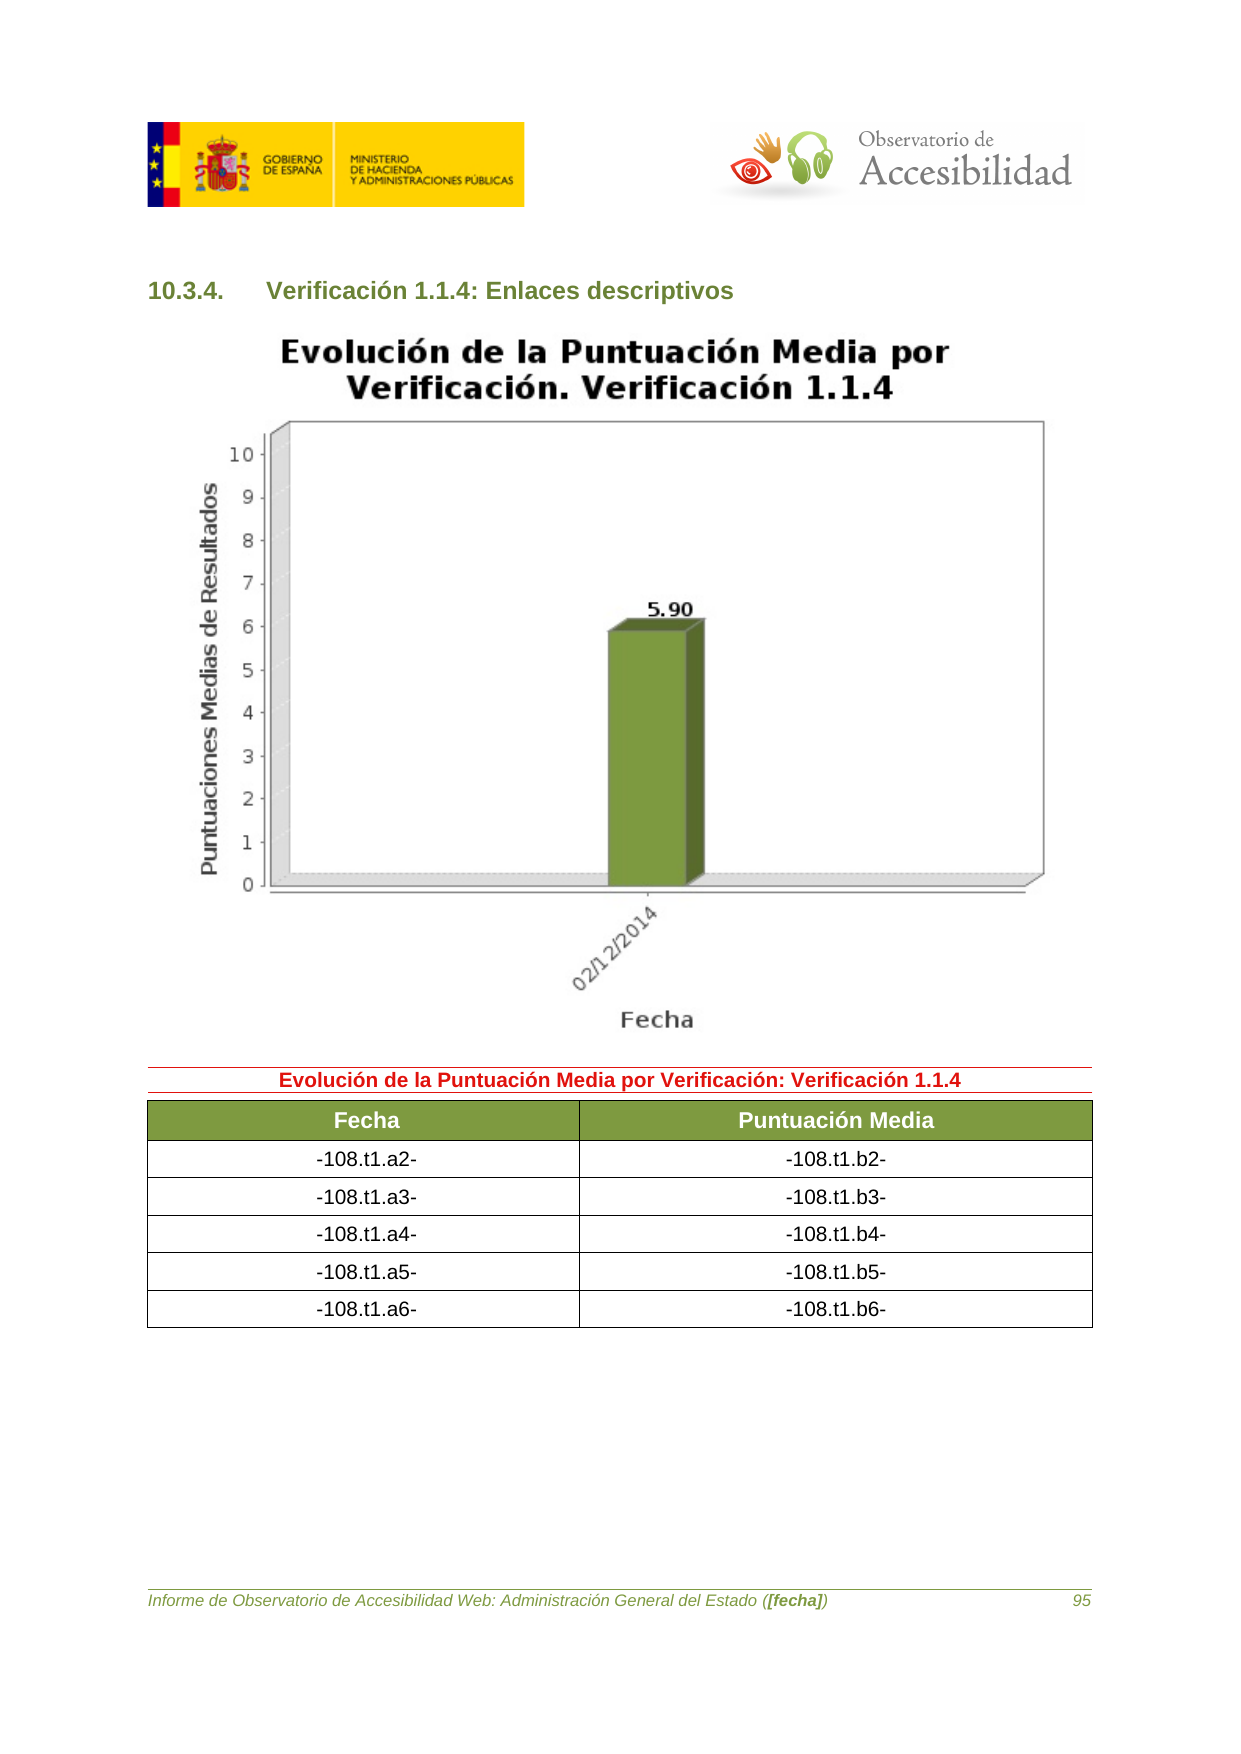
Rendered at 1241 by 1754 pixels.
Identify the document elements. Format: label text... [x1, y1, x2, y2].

table_cell -108.t1.a5- [148, 1253, 579, 1290]
table_cell -108.t1.a3- [148, 1178, 579, 1215]
table_cell -108.t1.b3- [580, 1178, 1092, 1215]
list Verificación 1.1.4: Enlaces descriptivos [148, 276, 1092, 304]
table_header Puntuación Media [580, 1101, 1092, 1140]
table_cell -108.t1.a6- [148, 1291, 579, 1327]
picture [178, 332, 1062, 1042]
table_cell -108.t1.b2- [580, 1141, 1092, 1177]
picture [147, 122, 525, 207]
table_header Fecha [148, 1101, 579, 1140]
table_cell -108.t1.b6- [580, 1291, 1092, 1327]
table_cell -108.t1.a4- [148, 1216, 579, 1252]
table_cell -108.t1.a2- [148, 1141, 579, 1177]
text Evolución de la Puntuación Media por Verificación: Verificación 1.1.4 [148, 1068, 1092, 1092]
picture [710, 122, 1086, 205]
table_cell -108.t1.b5- [580, 1253, 1092, 1290]
table_cell -108.t1.b4- [580, 1216, 1092, 1252]
